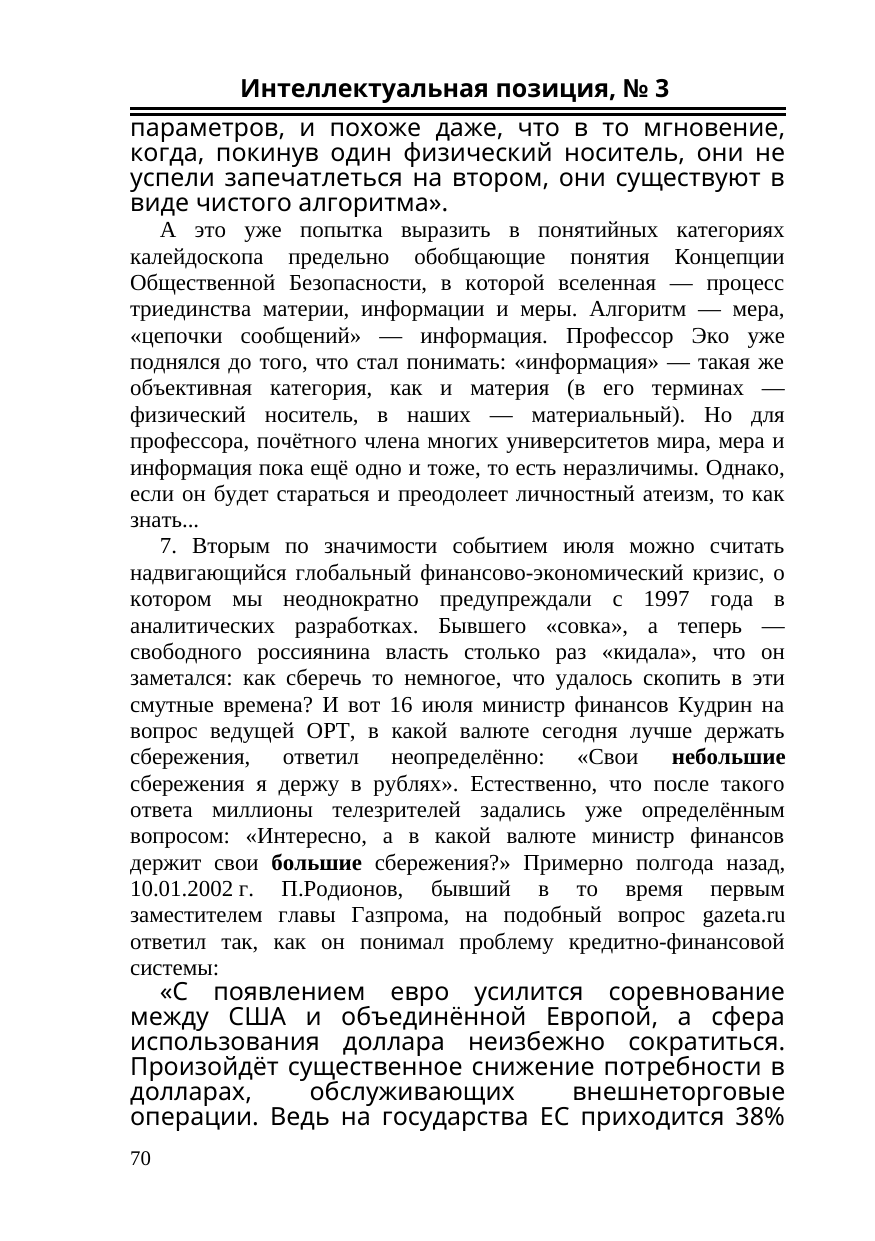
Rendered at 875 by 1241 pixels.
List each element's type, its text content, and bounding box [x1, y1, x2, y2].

text параметров, и похоже даже, что в то мгновение, когда, покинув один физический носитель, они не успели запечатлеться на втором, они существуют в виде чистого алгоритма». [130, 116, 786, 216]
text А это уже попытка выразить в понятийных категориях калейдоскопа предельно обобщающие понятия Концепции Общественной Безопасности, в которой вселенная — процесс триединства материи, информации и меры. Алгоритм — мера, «цепочки сообщений» — информация. Профессор Эко уже поднялся до того, что стал понимать: «информация» — такая же объективная категория, как и материя (в его терминах — физический носитель, в наших — материальный). Но для профессора, почётного члена многих университетов мира, мера и информация пока ещё одно и тоже, то есть неразличимы. Однако, если он будет стараться и преодолеет личностный атеизм, то как знать... [130, 216, 786, 533]
text «С появлением евро усилится соревнование между США и объединённой Европой, а сфера использования доллара неизбежно сократиться. Произойдёт существенное снижение потребности в долларах, обслуживающих внешнеторговые операции. Ведь на государства ЕС приходится 38% [130, 981, 786, 1131]
text 7. Вторым по значимости событием июля можно считать надвигающийся глобальный финансово-экономический кризис, о котором мы неоднократно предупреждали с 1997 года в аналитических разработках. Бывшего «совка», а теперь — свободного россиянина власть столько раз «кидала», что он заметался: как сберечь то немногое, что удалось скопить в эти смутные времена? И вот 16 июля министр финансов Кудрин на вопрос ведущей ОРТ, в какой валюте сегодня лучше держать сбережения, ответил неопределённо: «Свои небольшие сбережения я держу в рублях». Естественно, что после такого ответа миллионы телезрителей задались уже определённым вопросом: «Интересно, а в какой валюте министр финансов держит свои большие сбережения?» Примерно полгода назад, 10.01.2002 г. П.Родионов, бывший в то время первым заместителем главы Газпрома, на подобный вопрос gazeta.ru ответил так, как он понимал проблему кредитно-финансовой системы: [130, 533, 786, 981]
